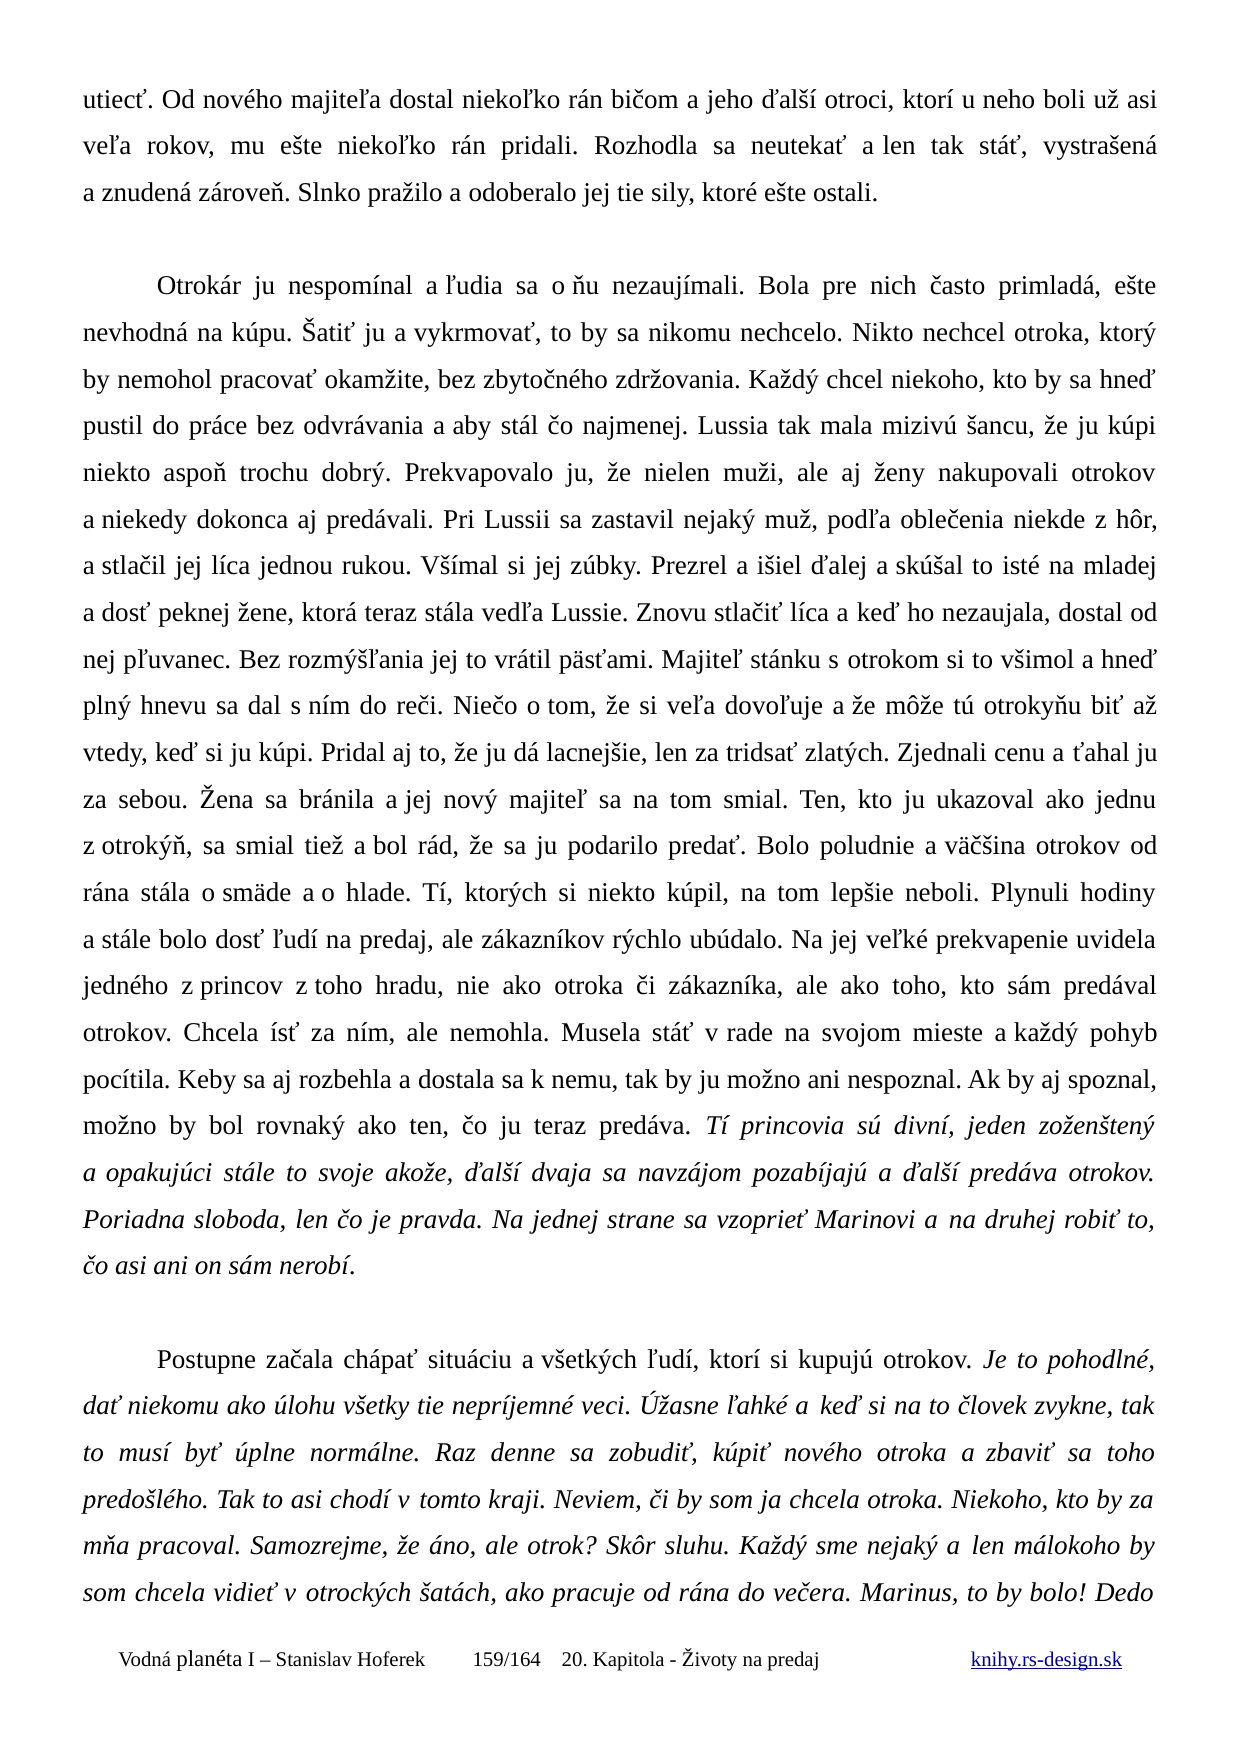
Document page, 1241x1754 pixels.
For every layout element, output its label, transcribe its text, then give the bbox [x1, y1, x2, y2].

text Postupne začala chápať situáciu a všetkých ľudí, ktorí si kupujú otrokov. Je to pohodlné, dať niekomu ako úlohu všetky tie nepríjemné veci. Úžasne ľahké a keď si na to človek zvykne, tak to musí byť úplne normálne. Raz denne sa zobudiť, kúpiť nového otroka a zbaviť sa toho predošlého. Tak to asi chodí v tomto kraji. Neviem, či by som ja chcela otroka. Niekoho, kto by za mňa pracoval. Samozrejme, že áno, ale otrok? Skôr sluhu. Každý sme nejaký a len málokoho by som chcela vidieť v otrockých šatách, ako pracuje od rána do večera. Marinus, to by bolo! Dedo [83, 1343, 1157, 1607]
text Otrokár ju nespomínal a ľudia sa o ňu nezaujímali. Bola pre nich často primladá, ešte nevhodná na kúpu. Šatiť ju a vykrmovať, to by sa nikomu nechcelo. Nikto nechcel otroka, ktorý by nemohol pracovať okamžite, bez zbytočného zdržovania. Každý chcel niekoho, kto by sa hneď pustil do práce bez odvrávania a aby stál čo najmenej. Lussia tak mala mizivú šancu, že ju kúpi niekto aspoň trochu dobrý. Prekvapovalo ju, že nielen muži, ale aj ženy nakupovali otrokov a niekedy dokonca aj predávali. Pri Lussii sa zastavil nejaký muž, podľa oblečenia niekde z hôr, a stlačil jej líca jednou rukou. Všímal si jej zúbky. Prezrel a išiel ďalej a skúšal to isté na mladej a dosť peknej žene, ktorá teraz stála vedľa Lussie. Znovu stlačiť líca a keď ho nezaujala, dostal od nej pľuvanec. Bez rozmýšľania jej to vrátil päsťami. Majiteľ stánku s otrokom si to všimol a hneď plný hnevu sa dal s ním do reči. Niečo o tom, že si veľa dovoľuje a že môže tú otrokyňu biť až vtedy, keď si ju kúpi. Pridal aj to, že ju dá lacnejšie, len za tridsať zlatých. Zjednali cenu a ťahal ju za sebou. Žena sa bránila a jej nový majiteľ sa na tom smial. Ten, kto ju ukazoval ako jednu z otrokýň, sa smial tiež a bol rád, že sa ju podarilo predať. Bolo poludnie a väčšina otrokov od rána stála o smäde a o hlade. Tí, ktorých si niekto kúpil, na tom lepšie neboli. Plynuli hodiny a stále bolo dosť ľudí na predaj, ale zákazníkov rýchlo ubúdalo. Na jej veľké prekvapenie uvidela jedného z princov z toho hradu, nie ako otroka či zákazníka, ale ako toho, kto sám predával otrokov. Chcela ísť za ním, ale nemohla. Musela stáť v rade na svojom mieste a každý pohyb pocítila. Keby sa aj rozbehla a dostala sa k nemu, tak by ju možno ani nespoznal. Ak by aj spoznal, možno by bol rovnaký ako ten, čo ju teraz predáva. Tí princovia sú divní, jeden zoženštený a opakujúci stále to svoje akože, ďalší dvaja sa navzájom pozabíjajú a ďalší predáva otrokov. Poriadna sloboda, len čo je pravda. Na jednej strane sa vzoprieť Marinovi a na druhej robiť to, čo asi ani on sám nerobí. [83, 269, 1157, 1281]
text utiecť. Od nového majiteľa dostal niekoľko rán bičom a jeho ďalší otroci, ktorí u neho boli už asi veľa rokov, mu ešte niekoľko rán pridali. Rozhodla sa neutekať a len tak stáť, vystrašená a znudená zároveň. Slnko pražilo a odoberalo jej tie sily, ktoré ešte ostali. [83, 83, 1157, 207]
